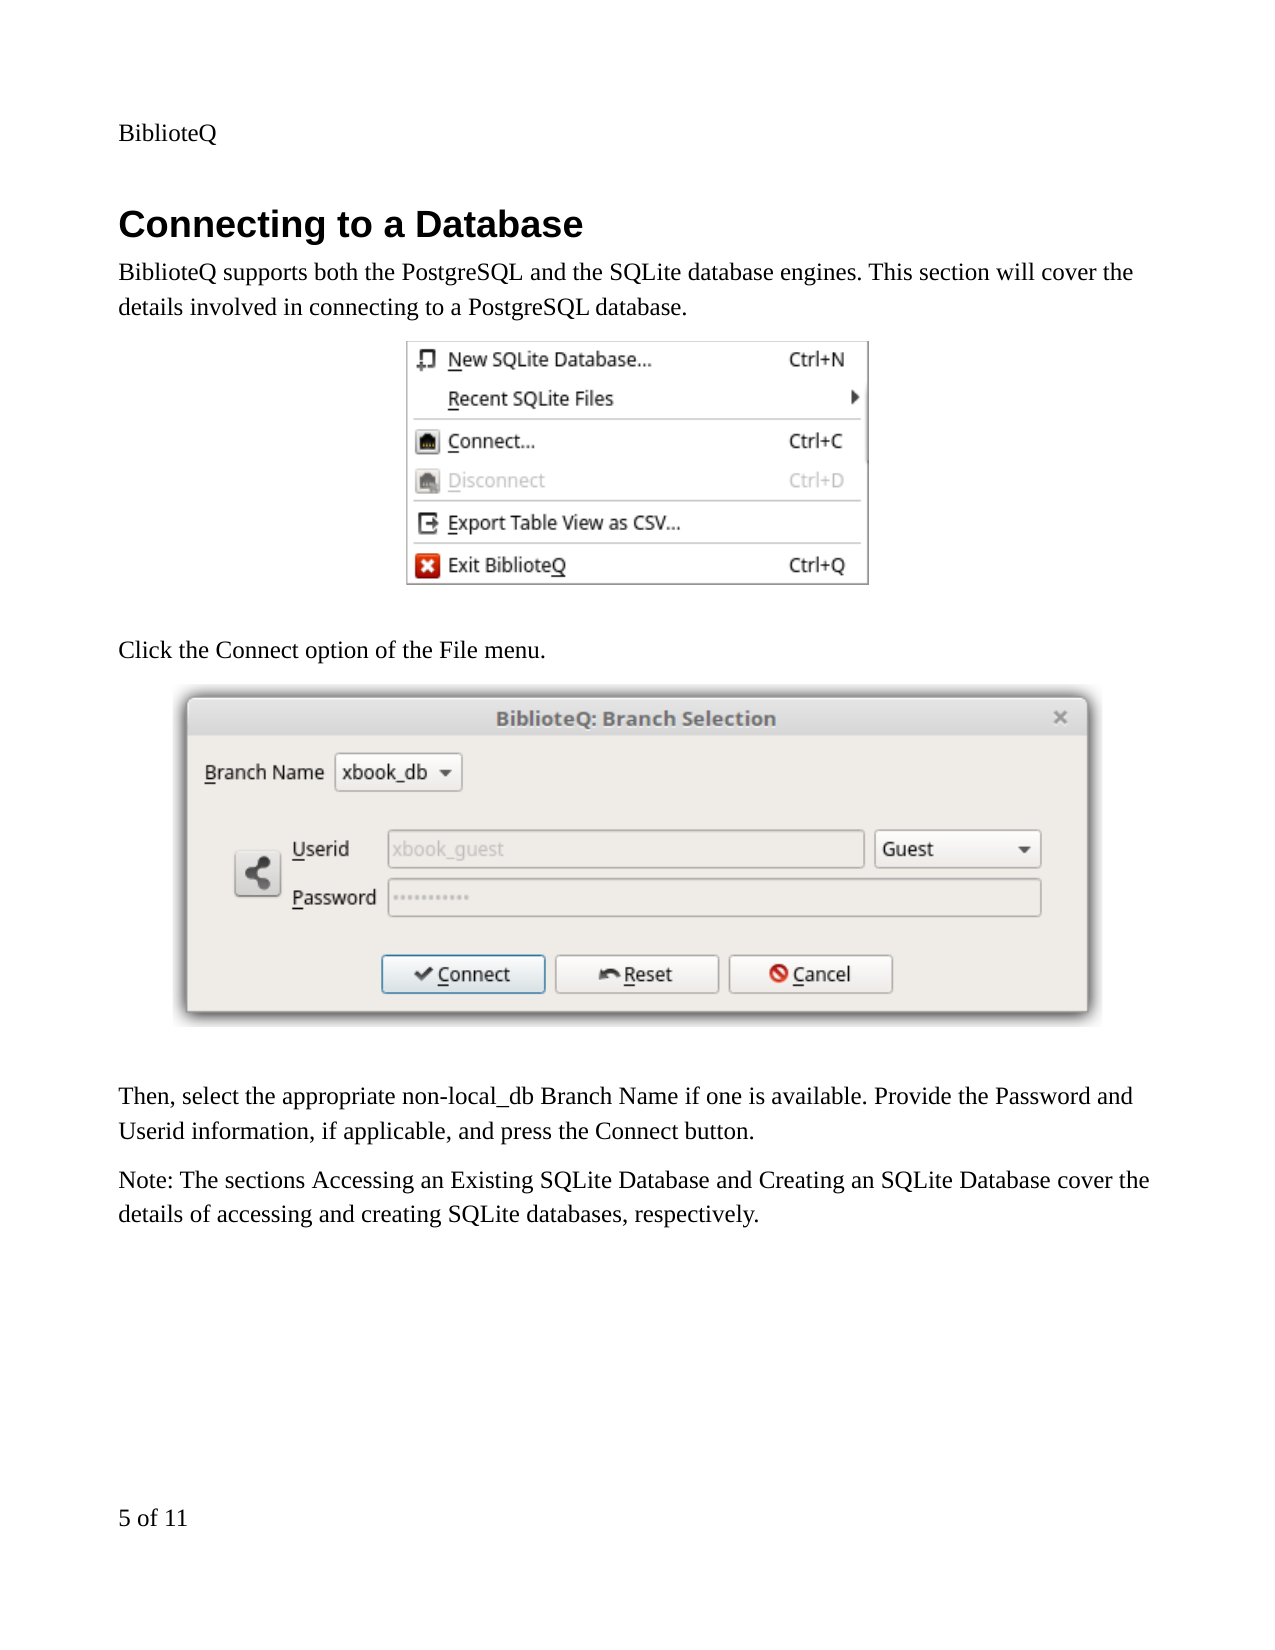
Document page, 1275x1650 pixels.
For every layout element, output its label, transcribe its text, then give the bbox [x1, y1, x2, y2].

text Click the Connect option of the File menu. [118, 635, 1157, 664]
text BiblioteQ supports both the PostgreSQL and the SQLite database engines. This section will cover the details involved in connecting to a PostgreSQL database. [118, 257, 1157, 321]
text Note: The sections Accessing an Existing SQLite Database and Creating an SQLite Database cover the details of accessing and creating SQLite databases, respectively. [118, 1165, 1157, 1228]
picture [406, 341, 869, 585]
text Then, select the appropriate non-local_db Branch Name if one is available. Provide the Password and Userid information, if applicable, and press the Connect button. [118, 1081, 1157, 1145]
subtitle Connecting to a Database [118, 201, 1157, 245]
picture [172, 684, 1103, 1027]
